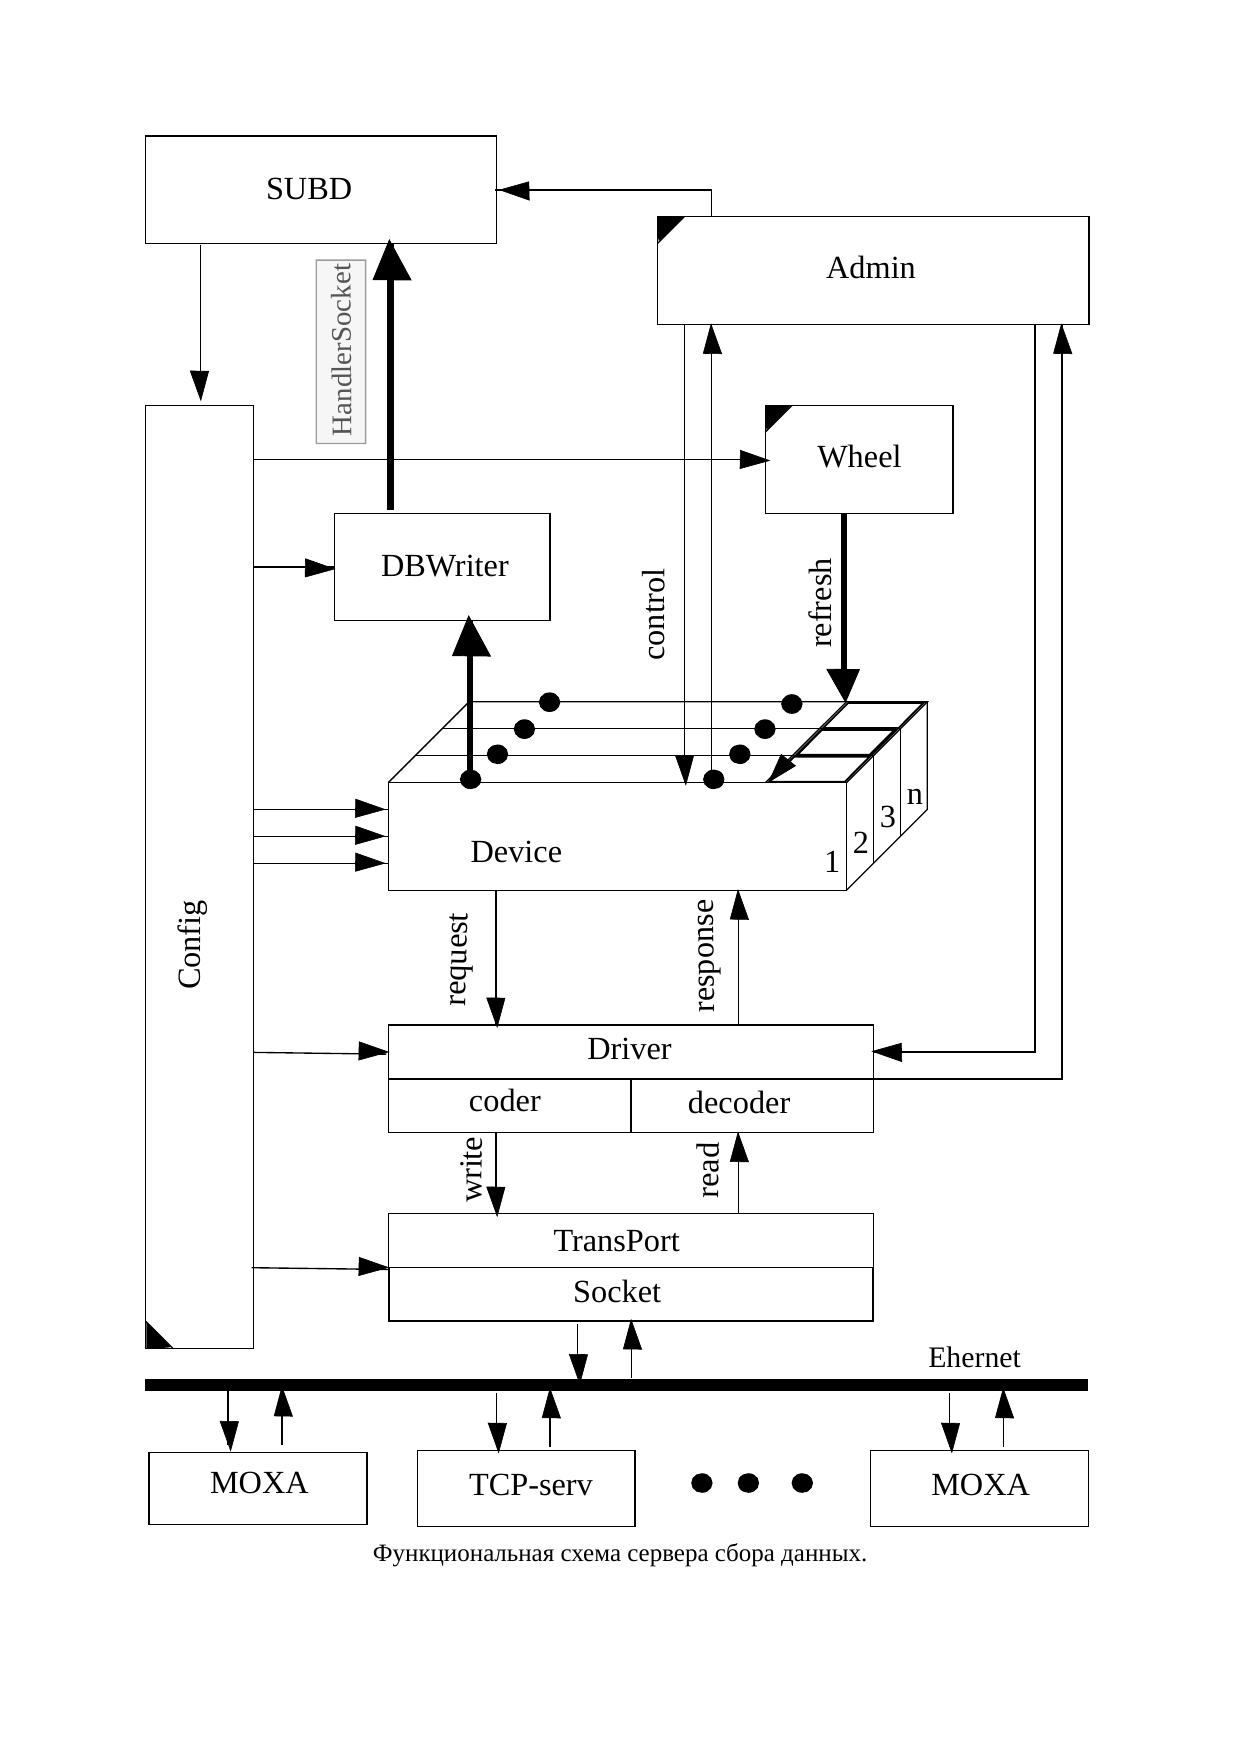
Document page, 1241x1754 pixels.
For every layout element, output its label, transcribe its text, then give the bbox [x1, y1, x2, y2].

text Функциональная схема сервера сбора данных. [118, 118, 1122, 1566]
